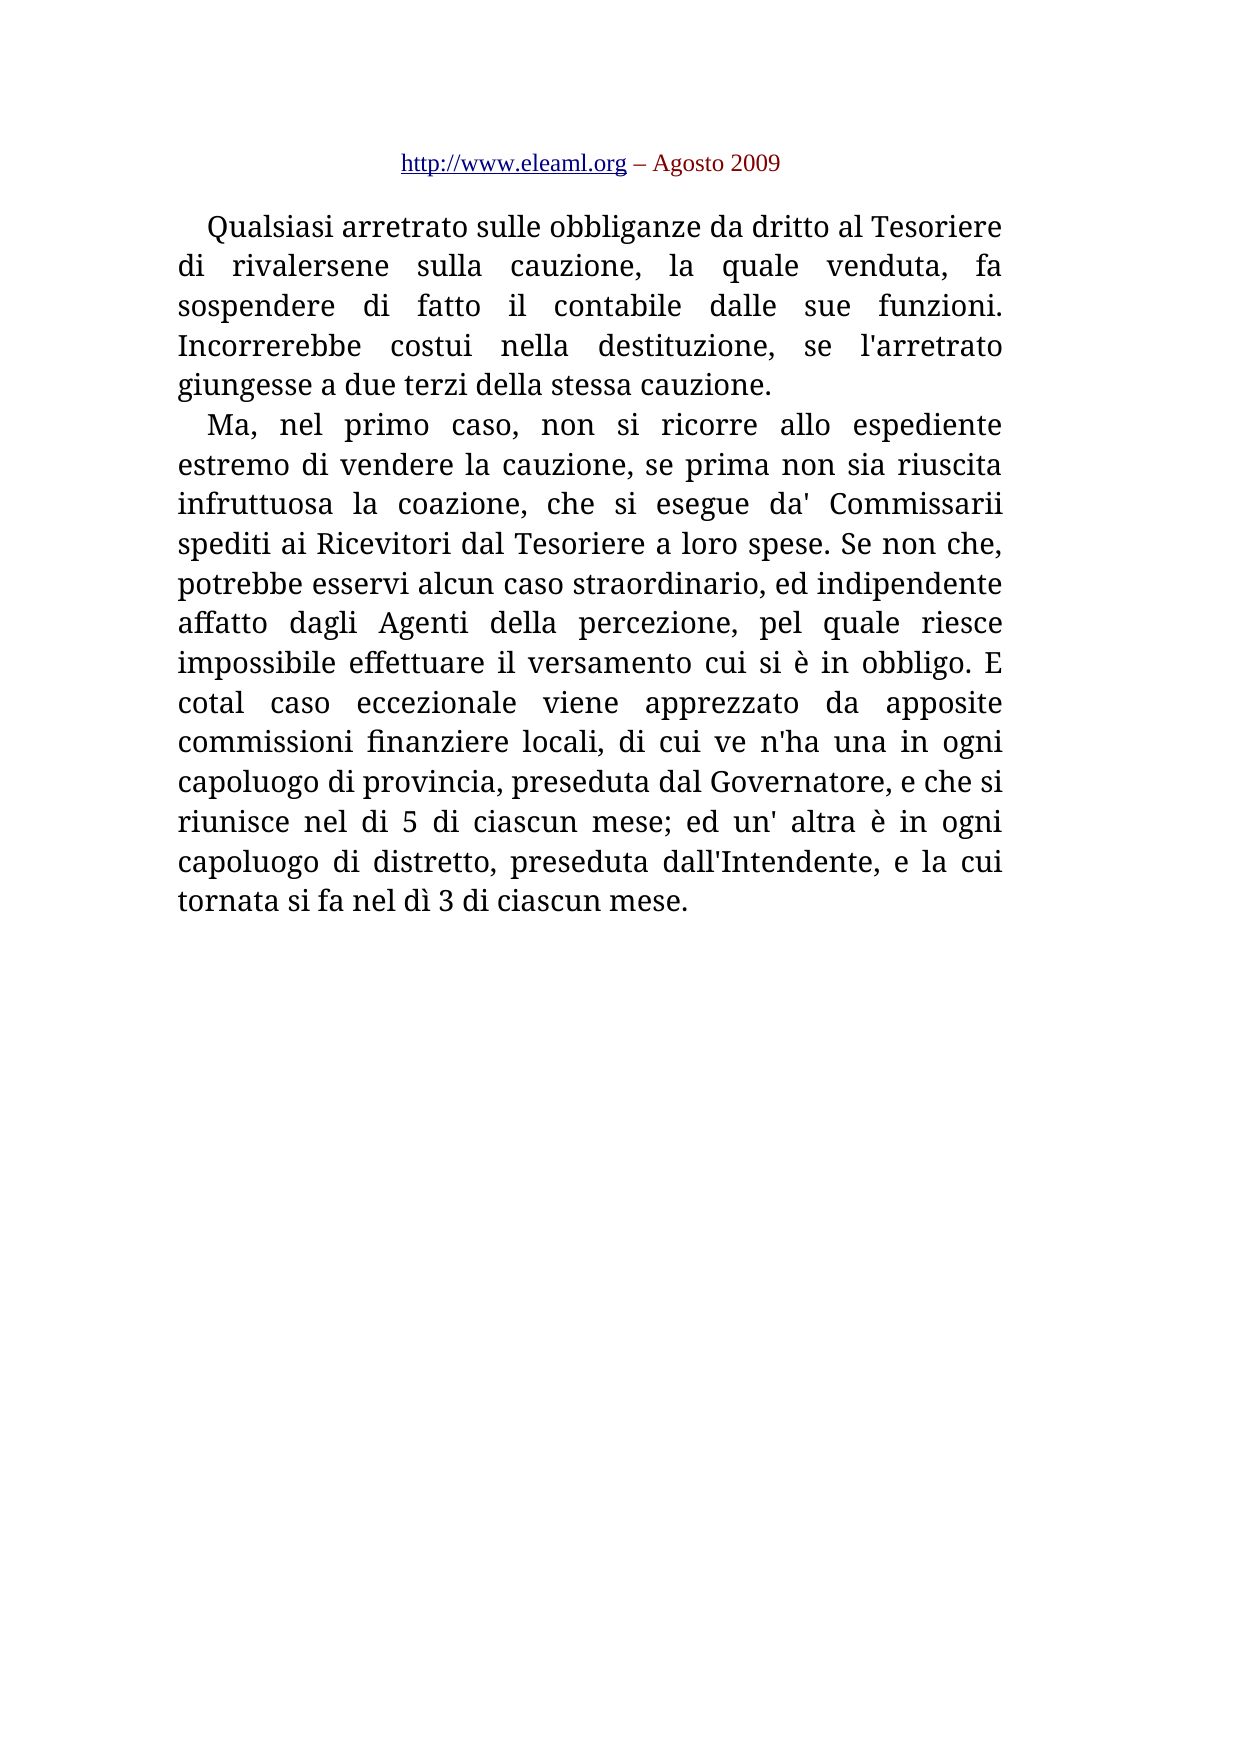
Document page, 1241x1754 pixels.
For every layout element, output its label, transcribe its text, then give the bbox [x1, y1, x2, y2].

text Ma, nel primo caso, non si ricorre allo espediente estremo di vendere la cauzione, se prima non sia riuscita infruttuosa la coazione, che si esegue da' Commissarii spediti ai Ricevitori dal Tesoriere a loro spese. Se non che, potrebbe esservi alcun caso straordinario, ed indipendente affatto dagli Agenti della percezione, pel quale riesce impossibile effettuare il versamento cui si è in obbligo. E cotal caso eccezionale viene apprezzato da apposite commissioni finanziere locali, di cui ve n'ha una in ogni capoluogo di provincia, preseduta dal Governatore, e che si riunisce nel di 5 di ciascun mese; ed un' altra è in ogni capoluogo di distretto, preseduta dall'Intendente, e la cui tornata si fa nel dì 3 di ciascun mese. [177, 404, 1004, 920]
text Qualsiasi arretrato sulle obbliganze da dritto al Tesoriere di rivalersene sulla cauzione, la quale venduta, fa sospendere di fatto il contabile dalle sue funzioni. Incorrerebbe costui nella destituzione, se l'arretrato giungesse a due terzi della stessa cauzione. [177, 206, 1004, 404]
